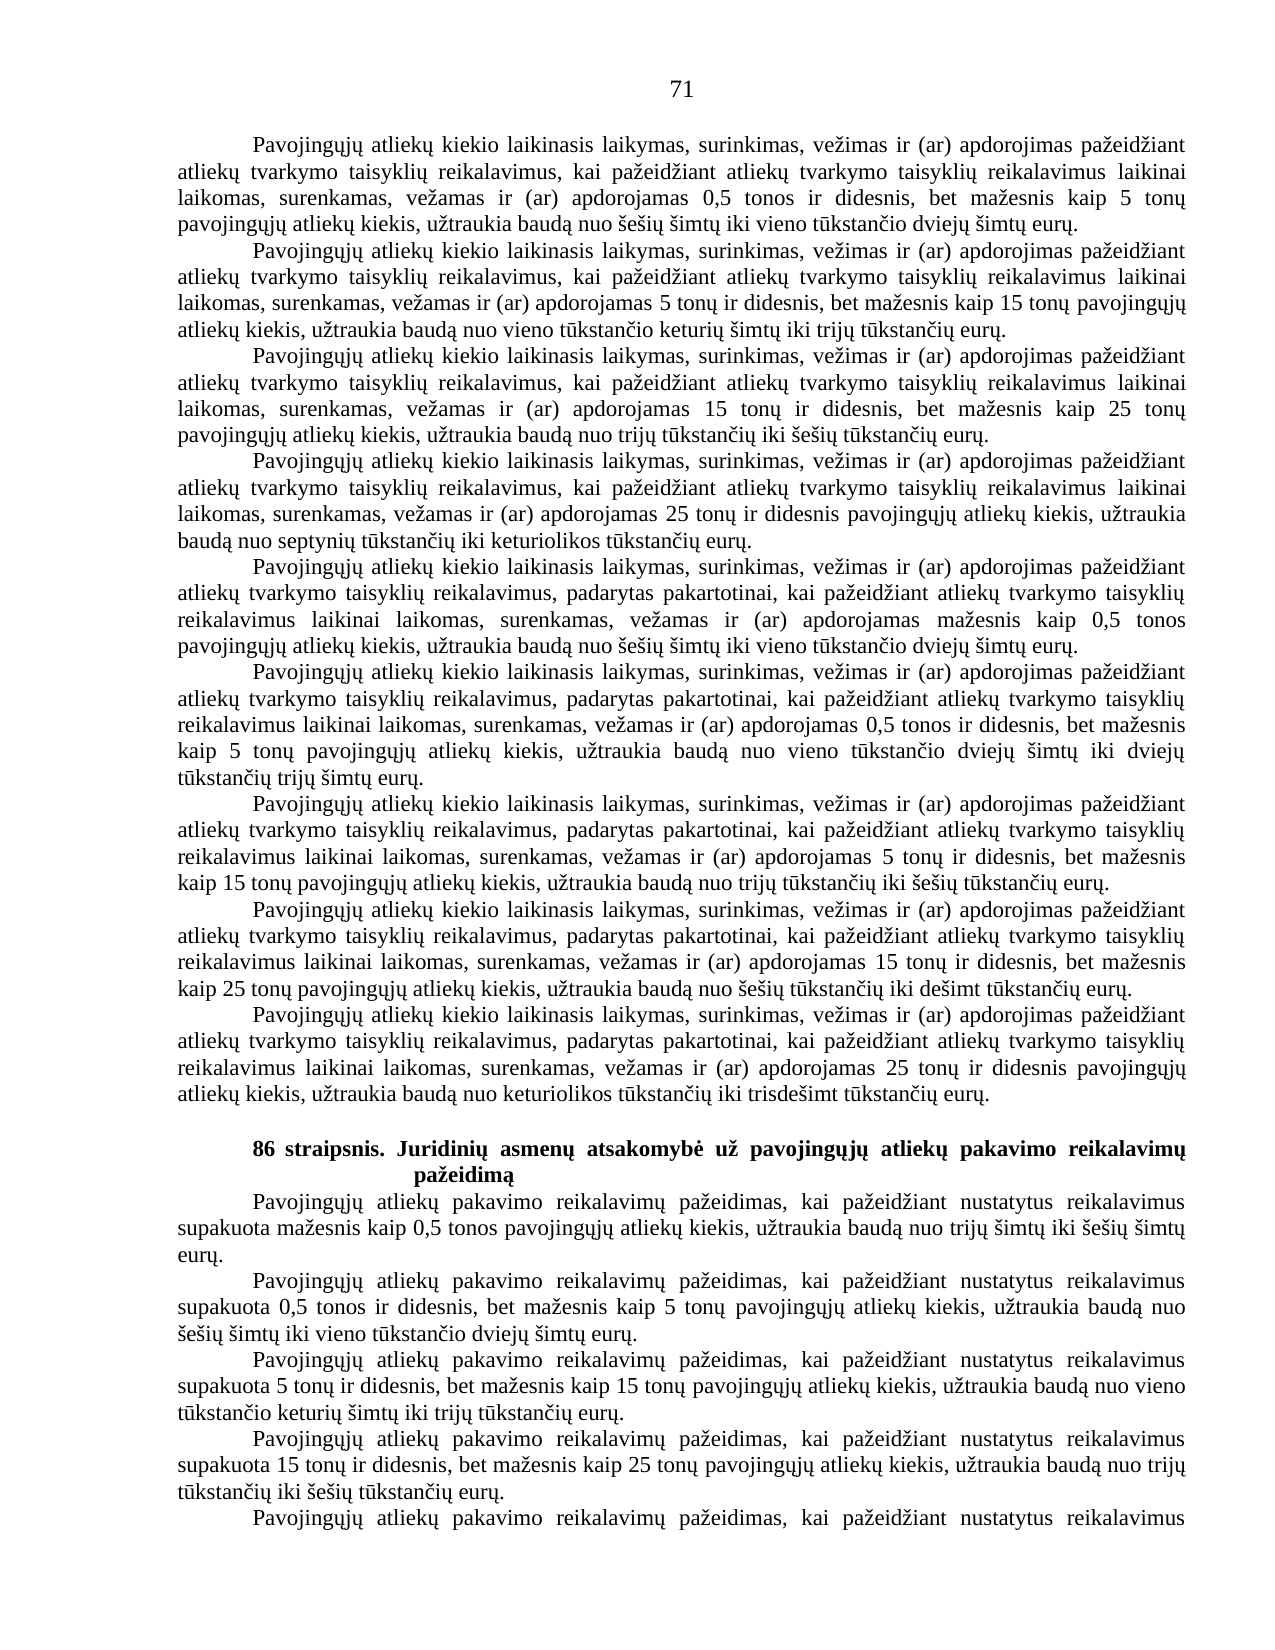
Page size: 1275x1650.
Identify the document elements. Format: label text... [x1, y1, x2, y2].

text Pavojingųjų atliekų pakavimo reikalavimų pažeidimas, kai pažeidžiant nustatytus reikalavimus supakuota 15 tonų ir didesnis, bet mažesnis kaip 25 tonų pavojingųjų atliekų kiekis, užtraukia baudą nuo trijų tūkstančių iki šešių tūkstančių eurų. [177, 1425, 1186, 1504]
text Pavojingųjų atliekų kiekio laikinasis laikymas, surinkimas, vežimas ir (ar) apdorojimas pažeidžiant atliekų tvarkymo taisyklių reikalavimus, padarytas pakartotinai, kai pažeidžiant atliekų tvarkymo taisyklių reikalavimus laikinai laikomas, surenkamas, vežamas ir (ar) apdorojamas 15 tonų ir didesnis, bet mažesnis kaip 25 tonų pavojingųjų atliekų kiekis, užtraukia baudą nuo šešių tūkstančių iki dešimt tūkstančių eurų. [177, 896, 1186, 1001]
text Pavojingųjų atliekų pakavimo reikalavimų pažeidimas, kai pažeidžiant nustatytus reikalavimus [177, 1504, 1186, 1531]
text Pavojingųjų atliekų kiekio laikinasis laikymas, surinkimas, vežimas ir (ar) apdorojimas pažeidžiant atliekų tvarkymo taisyklių reikalavimus, kai pažeidžiant atliekų tvarkymo taisyklių reikalavimus laikinai laikomas, surenkamas, vežamas ir (ar) apdorojamas 5 tonų ir didesnis, bet mažesnis kaip 15 tonų pavojingųjų atliekų kiekis, užtraukia baudą nuo vieno tūkstančio keturių šimtų iki trijų tūkstančių eurų. [177, 237, 1186, 342]
text Pavojingųjų atliekų kiekio laikinasis laikymas, surinkimas, vežimas ir (ar) apdorojimas pažeidžiant atliekų tvarkymo taisyklių reikalavimus, padarytas pakartotinai, kai pažeidžiant atliekų tvarkymo taisyklių reikalavimus laikinai laikomas, surenkamas, vežamas ir (ar) apdorojamas 5 tonų ir didesnis, bet mažesnis kaip 15 tonų pavojingųjų atliekų kiekis, užtraukia baudą nuo trijų tūkstančių iki šešių tūkstančių eurų. [177, 790, 1186, 896]
text 86 straipsnis. Juridinių asmenų atsakomybė už pavojingųjų atliekų pakavimo reikalavimų pažeidimą [252, 1135, 1186, 1188]
text Pavojingųjų atliekų kiekio laikinasis laikymas, surinkimas, vežimas ir (ar) apdorojimas pažeidžiant atliekų tvarkymo taisyklių reikalavimus, kai pažeidžiant atliekų tvarkymo taisyklių reikalavimus laikinai laikomas, surenkamas, vežamas ir (ar) apdorojamas 25 tonų ir didesnis pavojingųjų atliekų kiekis, užtraukia baudą nuo septynių tūkstančių iki keturiolikos tūkstančių eurų. [177, 448, 1186, 553]
text Pavojingųjų atliekų pakavimo reikalavimų pažeidimas, kai pažeidžiant nustatytus reikalavimus supakuota 5 tonų ir didesnis, bet mažesnis kaip 15 tonų pavojingųjų atliekų kiekis, užtraukia baudą nuo vieno tūkstančio keturių šimtų iki trijų tūkstančių eurų. [177, 1346, 1186, 1425]
text Pavojingųjų atliekų kiekio laikinasis laikymas, surinkimas, vežimas ir (ar) apdorojimas pažeidžiant atliekų tvarkymo taisyklių reikalavimus, padarytas pakartotinai, kai pažeidžiant atliekų tvarkymo taisyklių reikalavimus laikinai laikomas, surenkamas, vežamas ir (ar) apdorojamas 0,5 tonos ir didesnis, bet mažesnis kaip 5 tonų pavojingųjų atliekų kiekis, užtraukia baudą nuo vieno tūkstančio dviejų šimtų iki dviejų tūkstančių trijų šimtų eurų. [177, 658, 1186, 790]
text Pavojingųjų atliekų kiekio laikinasis laikymas, surinkimas, vežimas ir (ar) apdorojimas pažeidžiant atliekų tvarkymo taisyklių reikalavimus, kai pažeidžiant atliekų tvarkymo taisyklių reikalavimus laikinai laikomas, surenkamas, vežamas ir (ar) apdorojamas 15 tonų ir didesnis, bet mažesnis kaip 25 tonų pavojingųjų atliekų kiekis, užtraukia baudą nuo trijų tūkstančių iki šešių tūkstančių eurų. [177, 342, 1186, 448]
text Pavojingųjų atliekų pakavimo reikalavimų pažeidimas, kai pažeidžiant nustatytus reikalavimus supakuota 0,5 tonos ir didesnis, bet mažesnis kaip 5 tonų pavojingųjų atliekų kiekis, užtraukia baudą nuo šešių šimtų iki vieno tūkstančio dviejų šimtų eurų. [177, 1267, 1186, 1346]
text Pavojingųjų atliekų kiekio laikinasis laikymas, surinkimas, vežimas ir (ar) apdorojimas pažeidžiant atliekų tvarkymo taisyklių reikalavimus, kai pažeidžiant atliekų tvarkymo taisyklių reikalavimus laikinai laikomas, surenkamas, vežamas ir (ar) apdorojamas 0,5 tonos ir didesnis, bet mažesnis kaip 5 tonų pavojingųjų atliekų kiekis, užtraukia baudą nuo šešių šimtų iki vieno tūkstančio dviejų šimtų eurų. [177, 131, 1186, 237]
text Pavojingųjų atliekų kiekio laikinasis laikymas, surinkimas, vežimas ir (ar) apdorojimas pažeidžiant atliekų tvarkymo taisyklių reikalavimus, padarytas pakartotinai, kai pažeidžiant atliekų tvarkymo taisyklių reikalavimus laikinai laikomas, surenkamas, vežamas ir (ar) apdorojamas mažesnis kaip 0,5 tonos pavojingųjų atliekų kiekis, užtraukia baudą nuo šešių šimtų iki vieno tūkstančio dviejų šimtų eurų. [177, 553, 1186, 658]
text Pavojingųjų atliekų pakavimo reikalavimų pažeidimas, kai pažeidžiant nustatytus reikalavimus supakuota mažesnis kaip 0,5 tonos pavojingųjų atliekų kiekis, užtraukia baudą nuo trijų šimtų iki šešių šimtų eurų. [177, 1188, 1186, 1267]
text Pavojingųjų atliekų kiekio laikinasis laikymas, surinkimas, vežimas ir (ar) apdorojimas pažeidžiant atliekų tvarkymo taisyklių reikalavimus, padarytas pakartotinai, kai pažeidžiant atliekų tvarkymo taisyklių reikalavimus laikinai laikomas, surenkamas, vežamas ir (ar) apdorojamas 25 tonų ir didesnis pavojingųjų atliekų kiekis, užtraukia baudą nuo keturiolikos tūkstančių iki trisdešimt tūkstančių eurų. [177, 1001, 1186, 1106]
